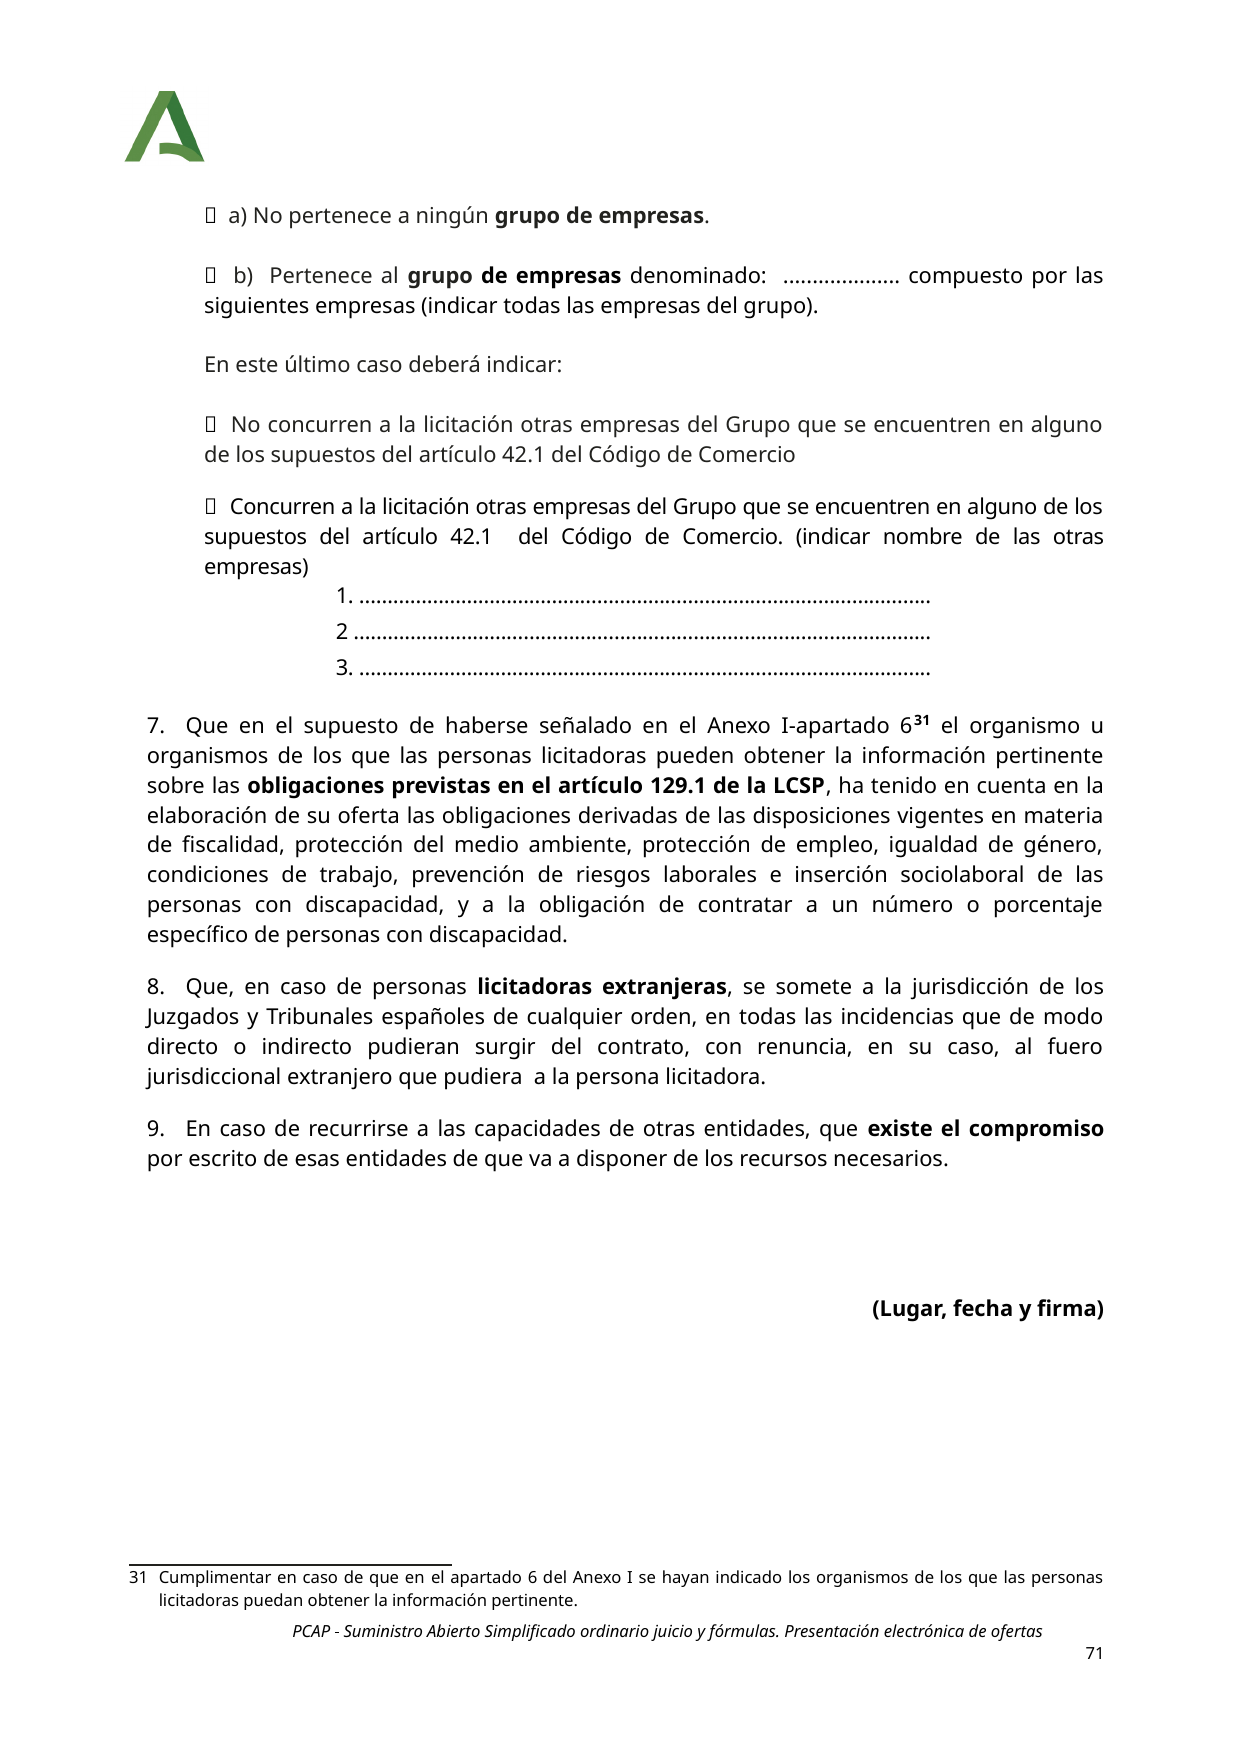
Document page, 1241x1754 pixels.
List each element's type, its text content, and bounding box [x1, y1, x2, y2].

list Cumplimentar en caso de que en el apartado 6 del Anexo I se hayan indicado los organismos de los que las personas licitadoras puedan obtener la información pertinente. [129, 1566, 1104, 1611]
list  No concurren a la licitación otras empresas del Grupo que se encuentren en alguno de los supuestos del artículo 42.1 del Código de Comercio [166, 409, 1104, 468]
list 3. ……………………………………………………………………………………….. [336, 652, 1104, 682]
text 2 ………………………………………………………………………………………... [336, 616, 1104, 646]
list  a) No pertenece a ningún grupo de empresas. [166, 200, 1104, 230]
text 1. ……………………………………………………………………………………….. [336, 580, 1104, 610]
list  b) Pertenece al grupo de empresas denominado: .................... compuesto por las siguientes empresas (indicar todas las empresas del grupo). [166, 260, 1104, 319]
list Que en el supuesto de haberse señalado en el Anexo I-apartado 6 el organismo u organismos de los que las personas licitadoras pueden obtener la información pertinente sobre las obligaciones previstas en el artículo 129.1 de la LCSP, ha tenido en cuenta en la elaboración de su oferta las obligaciones derivadas de las disposiciones vigentes en materia de fiscalidad, protección del medio ambiente, protección de empleo, igualdad de género, condiciones de trabajo, prevención de riesgos laborales e inserción sociolaboral de las personas con discapacidad, y a la obligación de contratar a un número o porcentaje específico de personas con discapacidad. [147, 710, 1104, 949]
text (Lugar, fecha y firma) [123, 1293, 1104, 1323]
list En caso de recurrirse a las capacidades de otras entidades, que existe el compromiso por escrito de esas entidades de que va a disponer de los recursos necesarios. [147, 1113, 1104, 1173]
list  Concurren a la licitación otras empresas del Grupo que se encuentren en alguno de los supuestos del artículo 42.1 del Código de Comercio. (indicar nombre de las otras empresas) [166, 491, 1104, 580]
list En este último caso deberá indicar: [166, 349, 1104, 379]
list Que, en caso de personas licitadoras extranjeras, se somete a la jurisdicción de los Juzgados y Tribunales españoles de cualquier orden, en todas las incidencias que de modo directo o indirecto pudieran surgir del contrato, con renuncia, en su caso, al fuero jurisdiccional extranjero que pudiera a la persona licitadora. [147, 971, 1104, 1091]
picture [120, 86, 209, 166]
